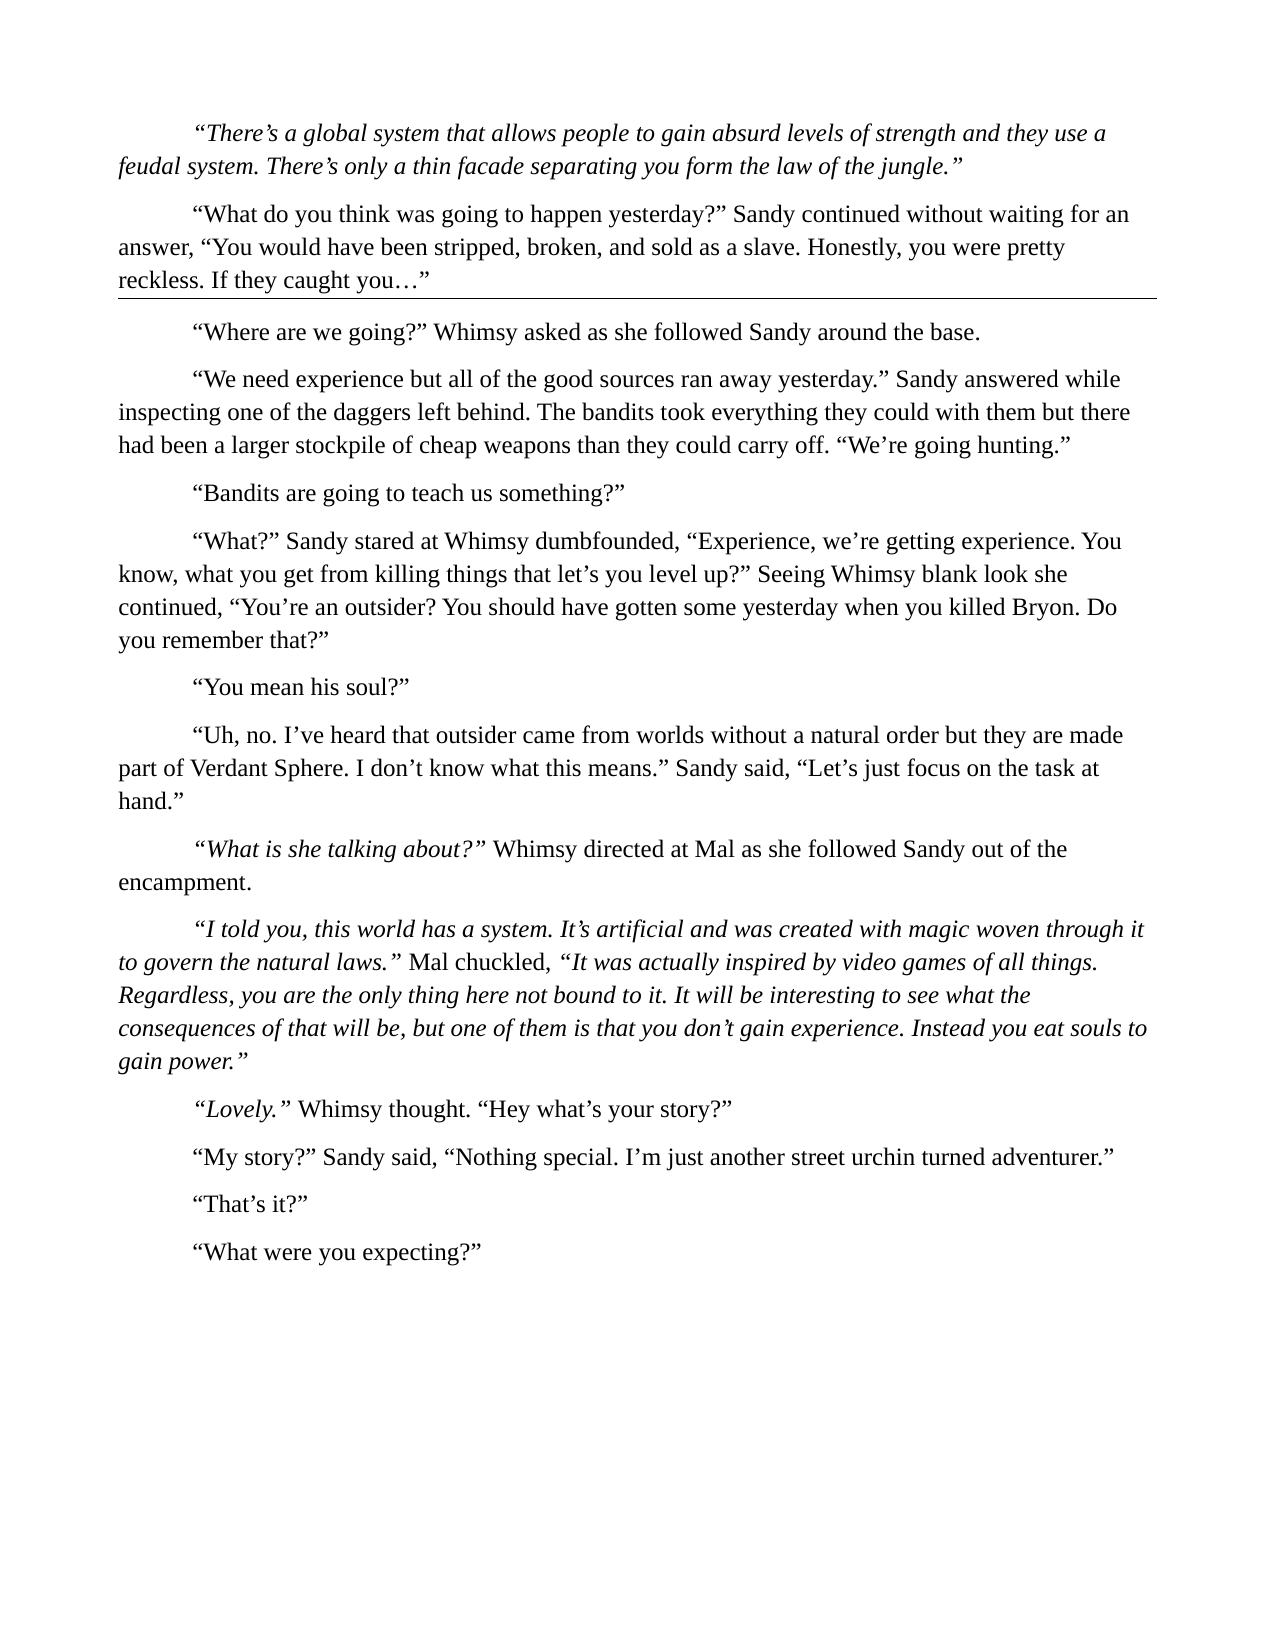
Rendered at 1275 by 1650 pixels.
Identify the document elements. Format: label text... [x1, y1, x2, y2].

text “What were you expecting?” [118, 1237, 1157, 1266]
text “What do you think was going to happen yesterday?” Sandy continued without waiting for an answer, “You would have been stripped, broken, and sold as a slave. Honestly, you were pretty reckless. If they caught you…” [118, 199, 1157, 298]
text “Lovely.” Whimsy thought. “Hey what’s your story?” [118, 1094, 1157, 1123]
text “What?” Sandy stared at Whimsy dumbfounded, “Experience, we’re getting experience. You know, what you get from killing things that let’s you level up?” Seeing Whimsy blank look she continued, “You’re an outsider? You should have gotten some yesterday when you killed Bryon. Do you remember that?” [118, 526, 1157, 653]
text “You mean his soul?” [118, 672, 1157, 701]
text “That’s it?” [118, 1189, 1157, 1218]
text “I told you, this world has a system. It’s artificial and was created with magic woven through it to govern the natural laws.” Mal chuckled, “It was actually inspired by video games of all things. Regardless, you are the only thing here not bound to it. It will be interesting to see what the consequences of that will be, but one of them is that you don’t gain experience. Instead you eat souls to gain power.” [118, 914, 1157, 1075]
text “Where are we going?” Whimsy asked as she followed Sandy around the base. [118, 317, 1157, 346]
text “Uh, no. I’ve heard that outsider came from worlds without a natural order but they are made part of Verdant Sphere. I don’t know what this means.” Sandy said, “Let’s just focus on the task at hand.” [118, 720, 1157, 815]
text “Bandits are going to teach us something?” [118, 478, 1157, 507]
text “My story?” Sandy said, “Nothing special. I’m just another street urchin turned adventurer.” [118, 1142, 1157, 1170]
text “There’s a global system that allows people to gain absurd levels of strength and they use a feudal system. There’s only a thin facade separating you form the law of the jungle.” [118, 118, 1157, 180]
text “What is she talking about?” Whimsy directed at Mal as she followed Sandy out of the encampment. [118, 834, 1157, 895]
text “We need experience but all of the good sources ran away yesterday.” Sandy answered while inspecting one of the daggers left behind. The bandits took everything they could with them but there had been a larger stockpile of cheap weapons than they could carry off. “We’re going hunting.” [118, 364, 1157, 459]
